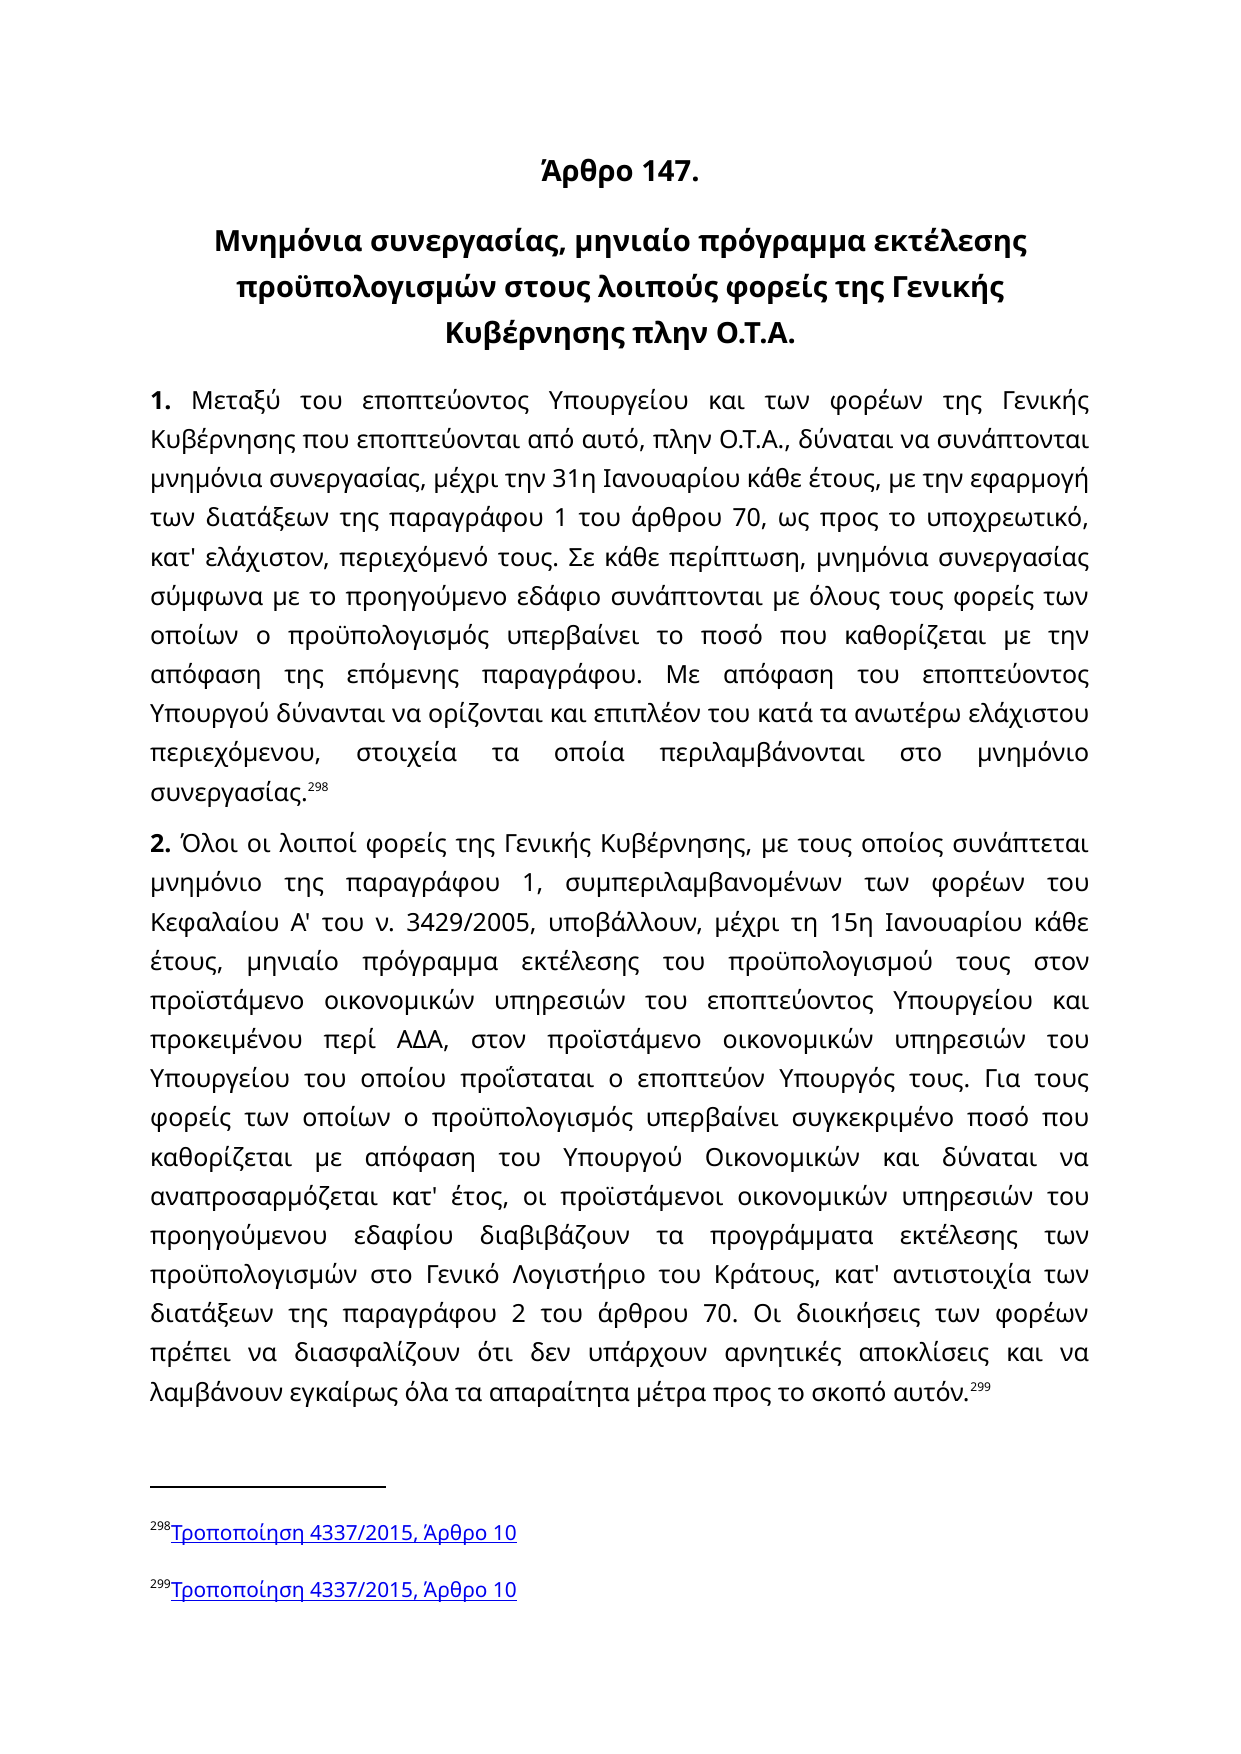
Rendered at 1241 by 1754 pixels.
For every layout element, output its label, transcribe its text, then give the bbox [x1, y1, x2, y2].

subtitle Μνημόνια συνεργασίας, μηνιαίο πρόγραμμα εκτέλεσης προϋπολογισμών στους λοιπούς φορείς της Γενικής Κυβέρνησης πλην Ο.Τ.Α. [150, 221, 1090, 352]
text Τροποποίηση 4337/2015, Άρθρο 10 [150, 1576, 1090, 1604]
subtitle Άρθρο 147. [150, 150, 1090, 190]
text Τροποποίηση 4337/2015, Άρθρο 10 [150, 1518, 1090, 1546]
text 1. Μεταξύ του εποπτεύοντος Υπουργείου και των φορέων της Γενικής Κυβέρνησης που εποπτεύονται από αυτό, πλην Ο.Τ.Α., δύναται να συνάπτονται μνημόνια συνεργασίας, μέχρι την 31η Ιανουαρίου κάθε έτους, με την εφαρμογή των διατάξεων της παραγράφου 1 του άρθρου 70, ως προς το υποχρεωτικό, κατ' ελάχιστον, περιεχόμενό τους. Σε κάθε περίπτωση, μνημόνια συνεργασίας σύμφωνα με το προηγούμενο εδάφιο συνάπτονται με όλους τους φορείς των οποίων ο προϋπολογισμός υπερβαίνει το ποσό που καθορίζεται με την απόφαση της επόμενης παραγράφου. Με απόφαση του εποπτεύοντος Υπουργού δύνανται να ορίζονται και επιπλέον του κατά τα ανωτέρω ελάχιστου περιεχόμενου, στοιχεία τα οποία περιλαμβάνονται στο μνημόνιο συνεργασίας. [150, 382, 1090, 808]
text 2. Όλοι οι λοιποί φορείς της Γενικής Κυβέρνησης, με τους οποίος συνάπτεται μνημόνιο της παραγράφου 1, συμπεριλαμβανομένων των φορέων του Κεφαλαίου Α' του ν. 3429/2005, υποβάλλουν, μέχρι τη 15η Ιανουαρίου κάθε έτους, μηνιαίο πρόγραμμα εκτέλεσης του προϋπολογισμού τους στον προϊστάμενο οικονομικών υπηρεσιών του εποπτεύοντος Υπουργείου και προκειμένου περί ΑΔΑ, στον προϊστάμενο οικονομικών υπηρεσιών του Υπουργείου του οποίου προΐσταται ο εποπτεύον Υπουργός τους. Για τους φορείς των οποίων ο προϋπολογισμός υπερβαίνει συγκεκριμένο ποσό που καθορίζεται με απόφαση του Υπουργού Οικονομικών και δύναται να αναπροσαρμόζεται κατ' έτος, οι προϊστάμενοι οικονομικών υπηρεσιών του προηγούμενου εδαφίου διαβιβάζουν τα προγράμματα εκτέλεσης των προϋπολογισμών στο Γενικό Λογιστήριο του Κράτους, κατ' αντιστοιχία των διατάξεων της παραγράφου 2 του άρθρου 70. Οι διοικήσεις των φορέων πρέπει να διασφαλίζουν ότι δεν υπάρχουν αρνητικές αποκλίσεις και να λαμβάνουν εγκαίρως όλα τα απαραίτητα μέτρα προς το σκοπό αυτόν. [150, 826, 1090, 1408]
